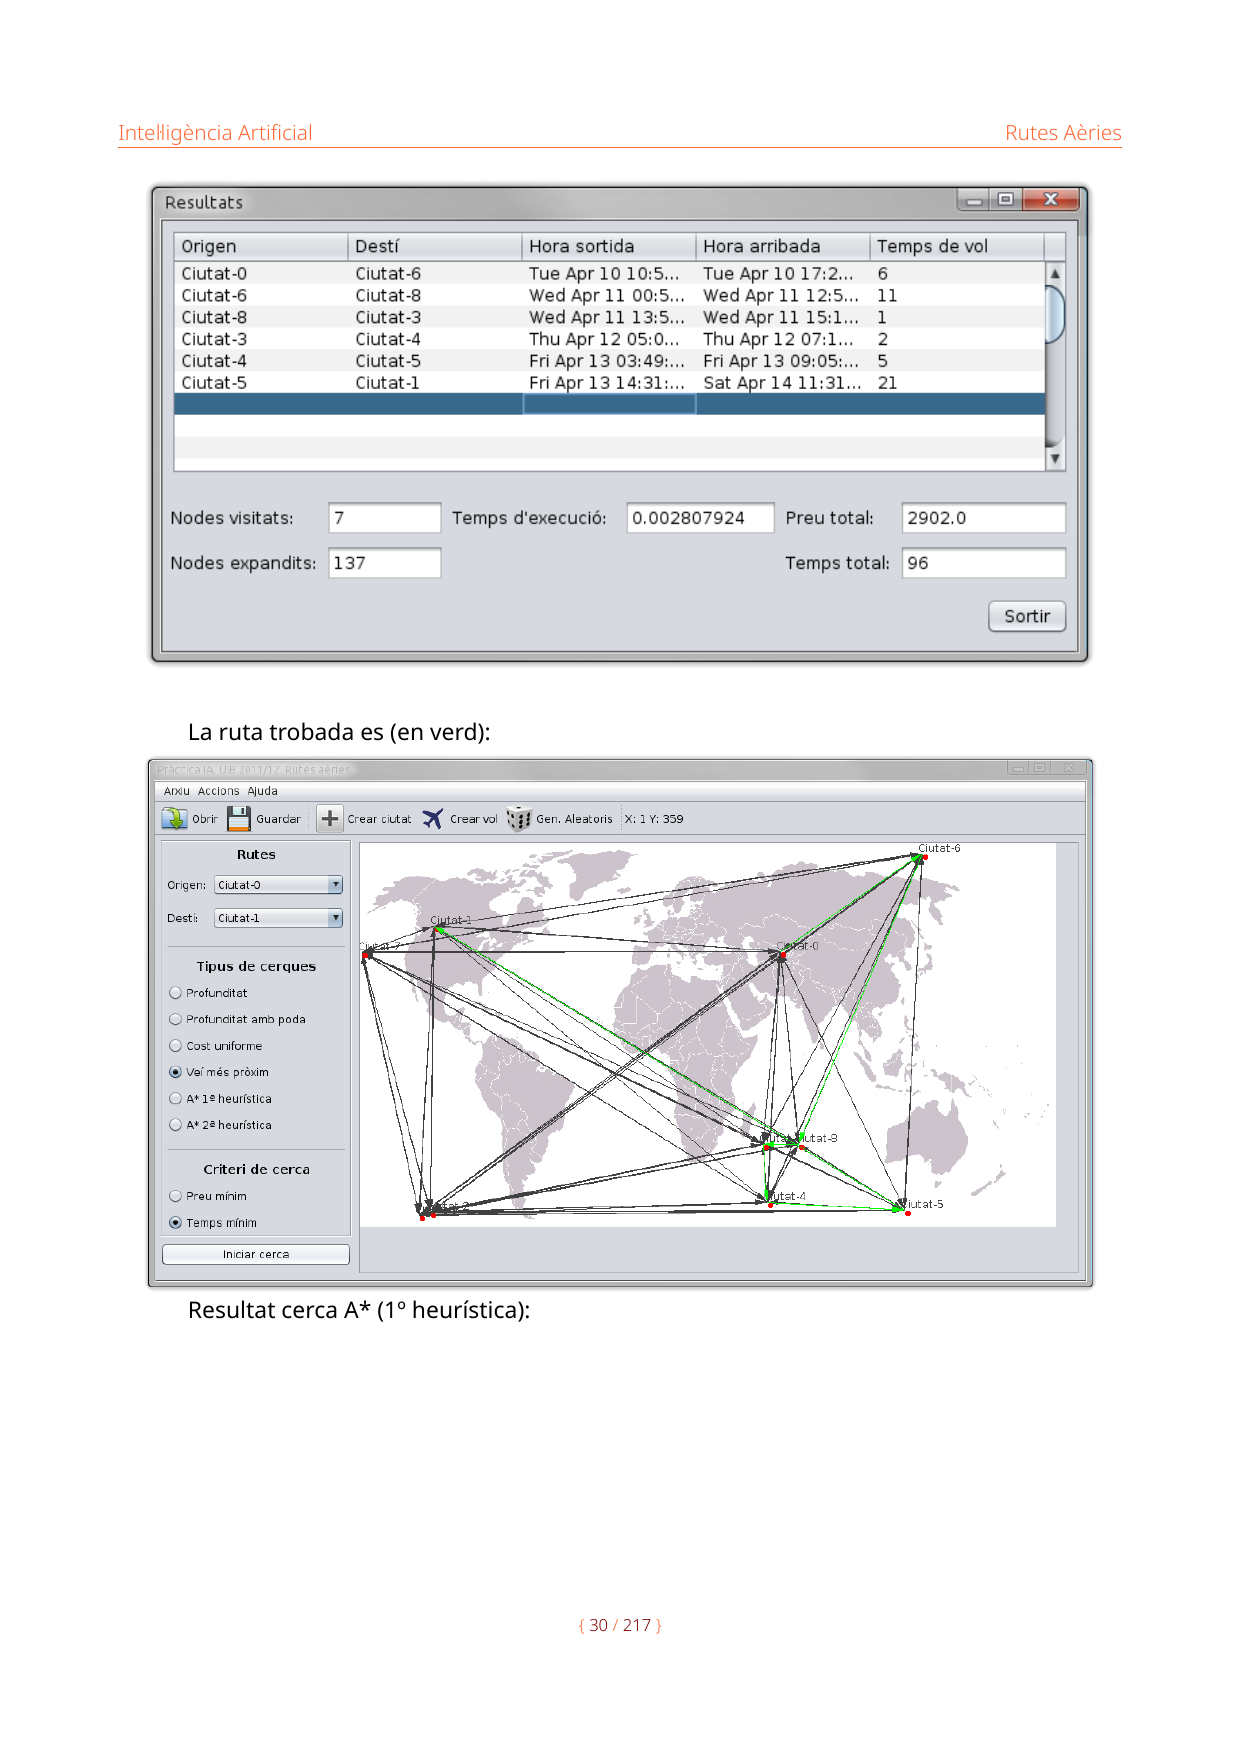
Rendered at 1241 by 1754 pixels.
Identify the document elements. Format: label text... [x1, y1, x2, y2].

picture [141, 177, 1099, 673]
picture [141, 753, 1099, 1294]
text Resultat cerca A* (1º heurística): [142, 1294, 1098, 1325]
text La ruta trobada es (en verd): [142, 716, 1098, 747]
